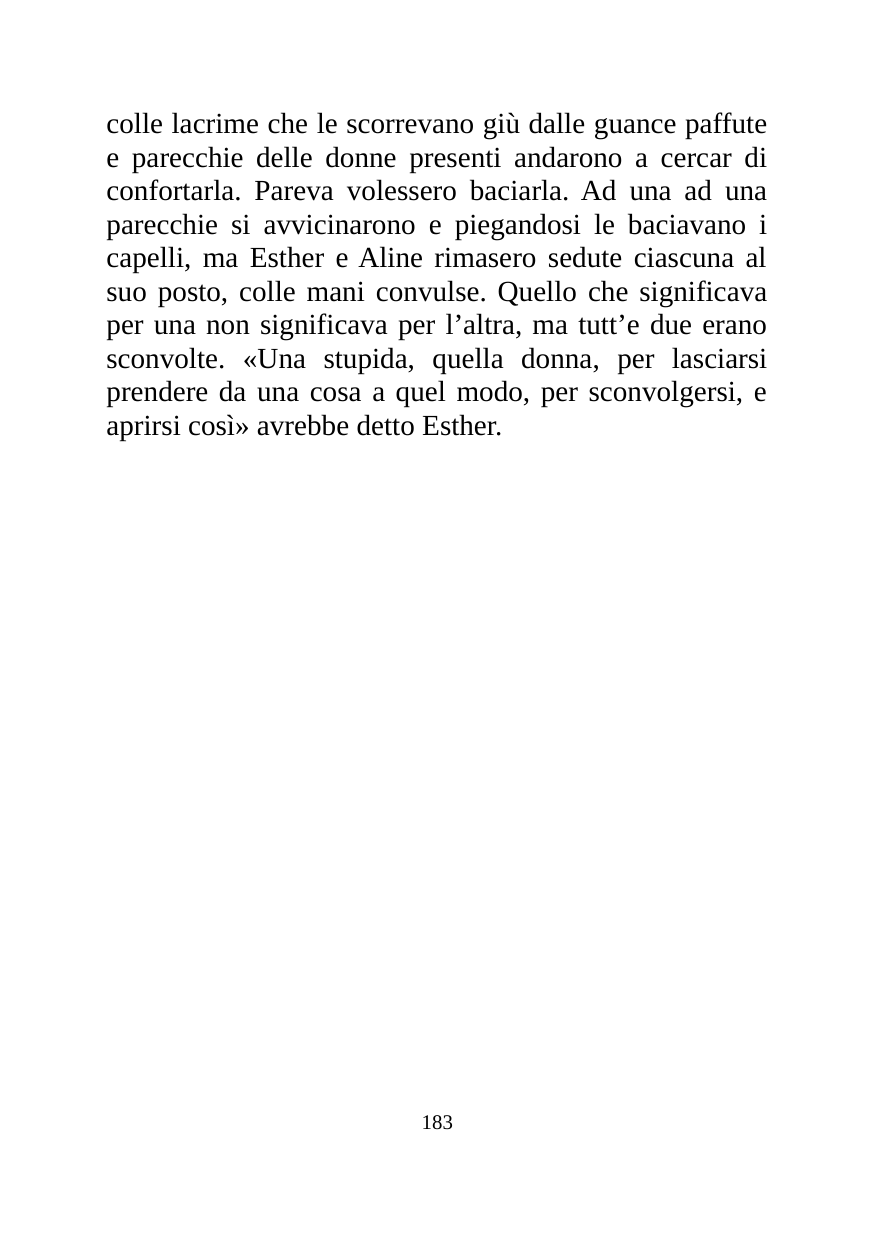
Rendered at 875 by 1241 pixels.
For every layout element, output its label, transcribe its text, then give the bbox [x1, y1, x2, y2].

text colle lacrime che le scorrevano giù dalle guance paffute e parecchie delle donne presenti andarono a cercar di confortarla. Pareva volessero baciarla. Ad una ad una parecchie si avvicinarono e piegandosi le baciavano i capelli, ma Esther e Aline rimasero sedute ciascuna al suo posto, colle mani convulse. Quello che significava per una non significava per l’altra, ma tutt’e due erano sconvolte. «Una stupida, quella donna, per lasciarsi prendere da una cosa a quel modo, per sconvolgersi, e aprirsi così» avrebbe detto Esther. [106, 106, 768, 442]
